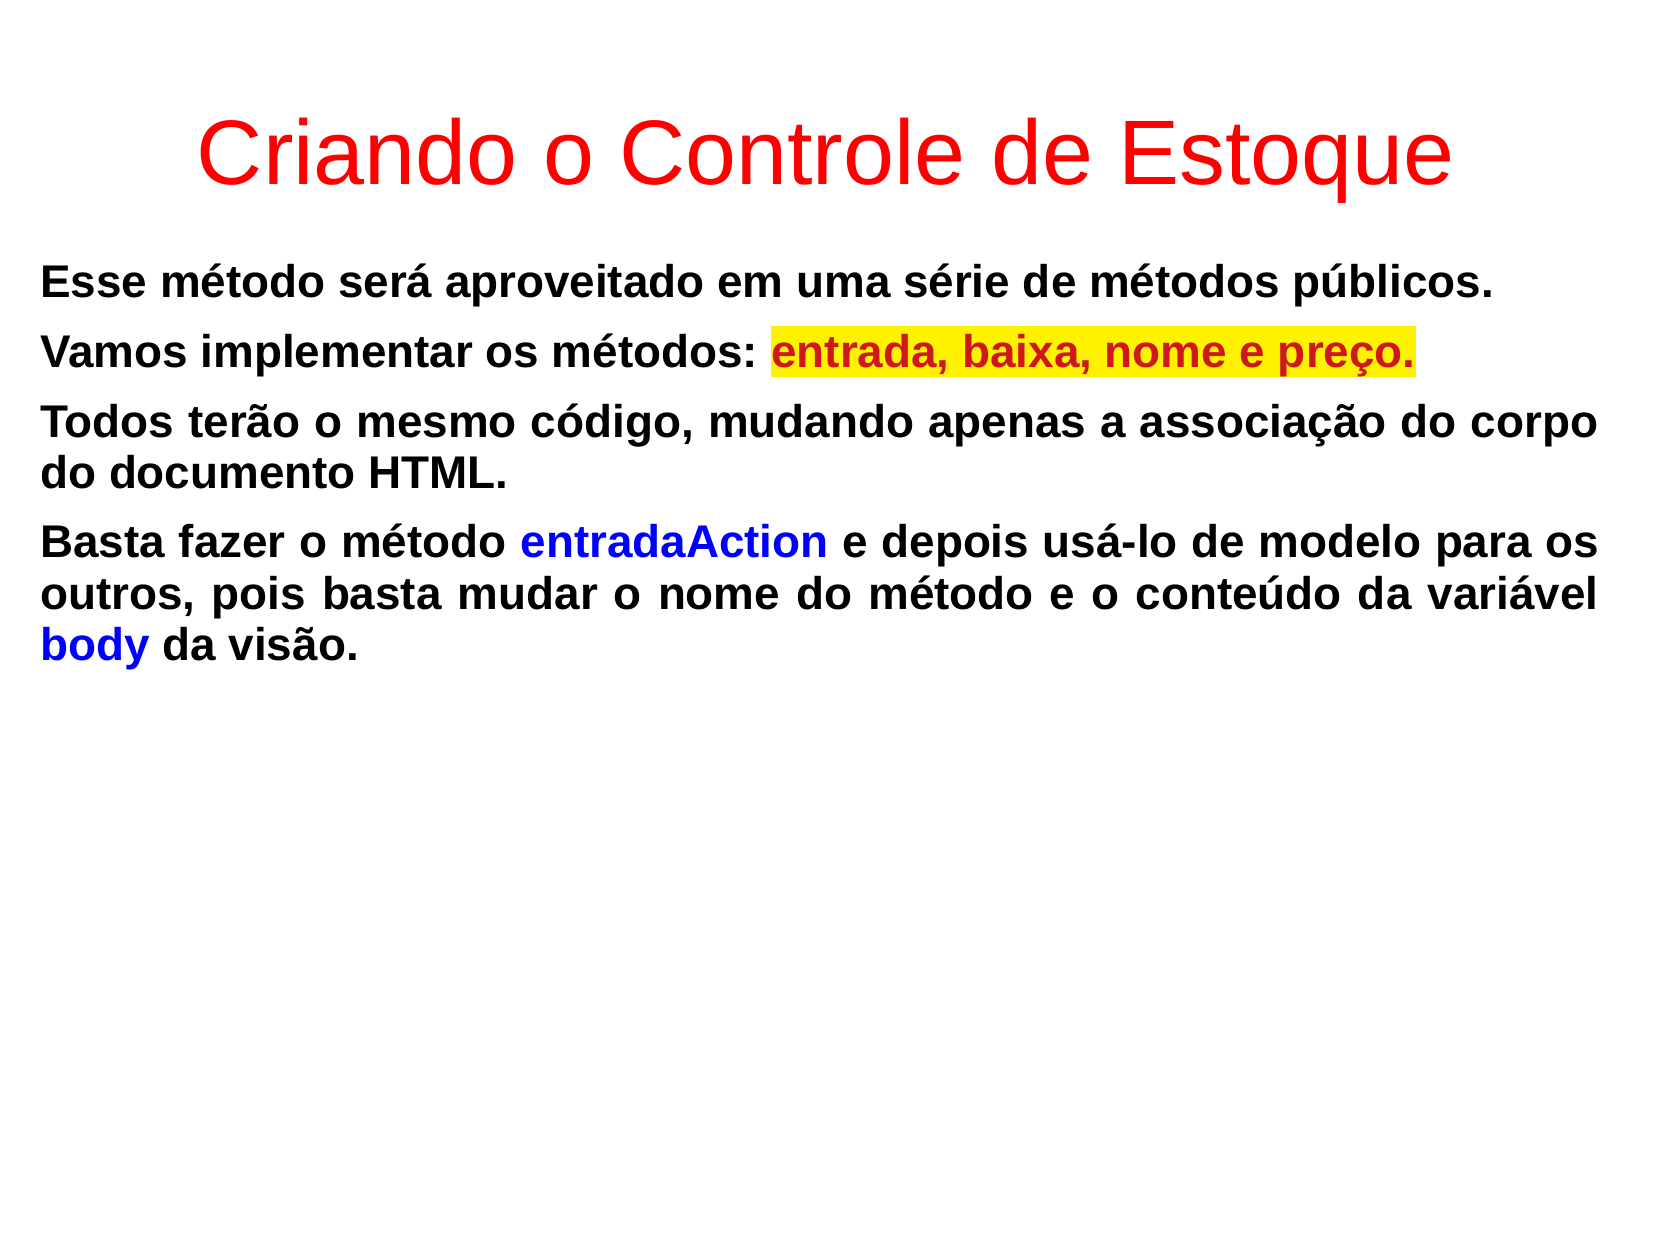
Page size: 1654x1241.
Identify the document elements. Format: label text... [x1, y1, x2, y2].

list Esse método será aproveitado em uma série de métodos públicos. Vamos implementar os métodos: entrada, baixa, nome e preço. Todos terão o mesmo código, mudando apenas a associação do corpo do documento HTML. Basta fazer o método entradaAction e depois usá-lo de modelo para os outros, pois basta mudar o nome do método e o conteúdo da variável body da visão. [40, 256, 1600, 1217]
title Criando o Controle de Estoque [82, 49, 1571, 256]
